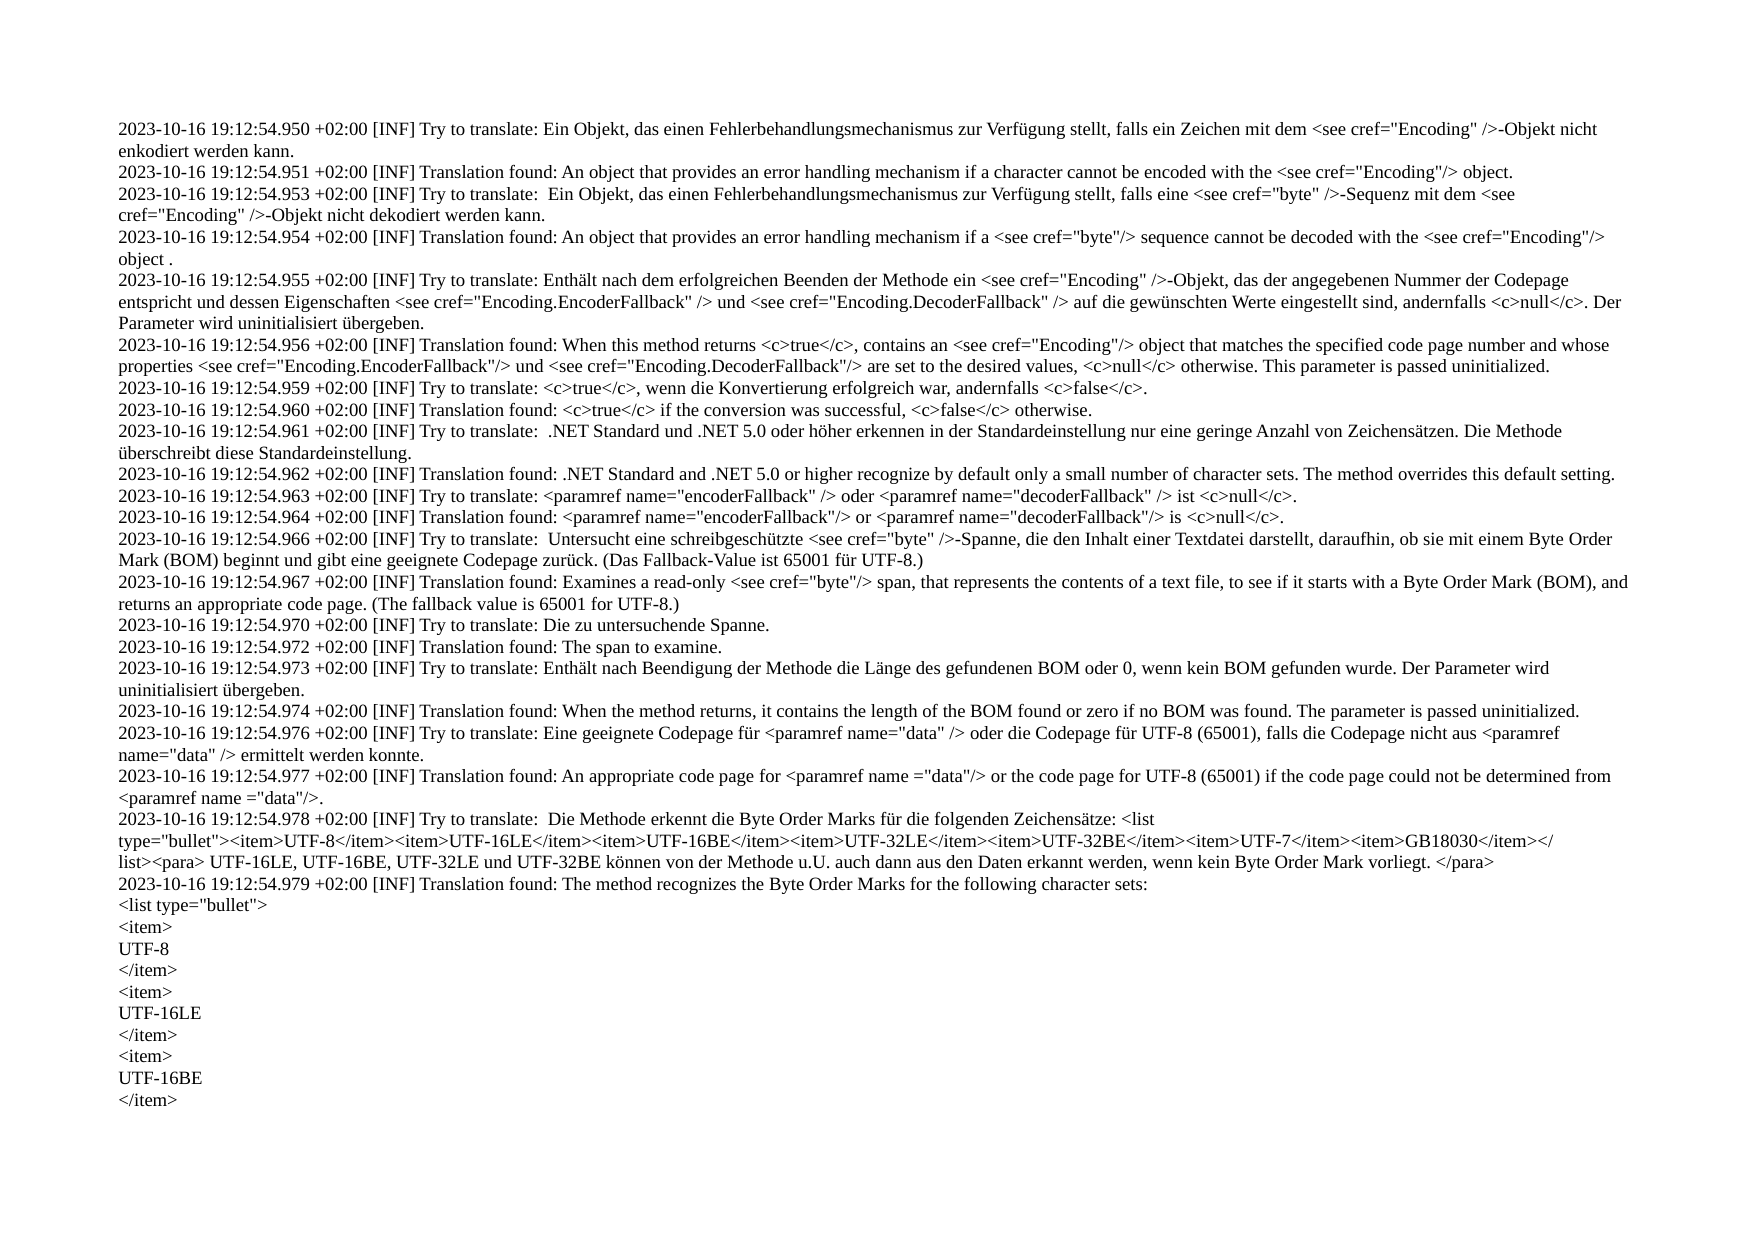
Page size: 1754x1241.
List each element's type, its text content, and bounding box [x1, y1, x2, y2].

text 2023-10-16 19:12:54.950 +02:00 [INF] Try to translate: Ein Objekt, das einen Fehlerbehandlungsmechanismus zur Verfügung stellt, falls ein Zeichen mit dem <see cref="Encoding" />-Objekt nicht enkodiert werden kann. [118, 118, 1636, 161]
text 2023-10-16 19:12:54.978 +02:00 [INF] Try to translate: Die Methode erkennt die Byte Order Marks für die folgenden Zeichensätze: <list type="bullet"><item>UTF-8</item><item>UTF-16LE</item><item>UTF-16BE</item><item>UTF-32LE</item><item>UTF-32BE</item><item>UTF-7</item><item>GB18030</item></list><para> UTF-16LE, UTF-16BE, UTF-32LE und UTF-32BE können von der Methode u.U. auch dann aus den Daten erkannt werden, wenn kein Byte Order Mark vorliegt. </para> [118, 808, 1636, 873]
text 2023-10-16 19:12:54.962 +02:00 [INF] Translation found: .NET Standard and .NET 5.0 or higher recognize by default only a small number of character sets. The method overrides this default setting. [118, 463, 1636, 485]
text 2023-10-16 19:12:54.970 +02:00 [INF] Try to translate: Die zu untersuchende Spanne. [118, 614, 1636, 636]
text 2023-10-16 19:12:54.961 +02:00 [INF] Try to translate: .NET Standard und .NET 5.0 oder höher erkennen in der Standardeinstellung nur eine geringe Anzahl von Zeichensätzen. Die Methode überschreibt diese Standardeinstellung. [118, 420, 1636, 463]
text 2023-10-16 19:12:54.974 +02:00 [INF] Translation found: When the method returns, it contains the length of the BOM found or zero if no BOM was found. The parameter is passed uninitialized. [118, 700, 1636, 722]
text 2023-10-16 19:12:54.973 +02:00 [INF] Try to translate: Enthält nach Beendigung der Methode die Länge des gefundenen BOM oder 0, wenn kein BOM gefunden wurde. Der Parameter wird uninitialisiert übergeben. [118, 657, 1636, 700]
text 2023-10-16 19:12:54.967 +02:00 [INF] Translation found: Examines a read-only <see cref="byte"/> span, that represents the contents of a text file, to see if it starts with a Byte Order Mark (BOM), and returns an appropriate code page. (The fallback value is 65001 for UTF-8.) [118, 571, 1636, 614]
text 2023-10-16 19:12:54.955 +02:00 [INF] Try to translate: Enthält nach dem erfolgreichen Beenden der Methode ein <see cref="Encoding" />-Objekt, das der angegebenen Nummer der Codepage entspricht und dessen Eigenschaften <see cref="Encoding.EncoderFallback" /> und <see cref="Encoding.DecoderFallback" /> auf die gewünschten Werte eingestellt sind, andernfalls <c>null</c>. Der Parameter wird uninitialisiert übergeben. [118, 269, 1636, 334]
text 2023-10-16 19:12:54.959 +02:00 [INF] Try to translate: <c>true</c>, wenn die Konvertierung erfolgreich war, andernfalls <c>false</c>. [118, 377, 1636, 398]
text 2023-10-16 19:12:54.977 +02:00 [INF] Translation found: An appropriate code page for <paramref name ="data"/> or the code page for UTF-8 (65001) if the code page could not be determined from <paramref name ="data"/>. [118, 765, 1636, 808]
text 2023-10-16 19:12:54.956 +02:00 [INF] Translation found: When this method returns <c>true</c>, contains an <see cref="Encoding"/> object that matches the specified code page number and whose properties <see cref="Encoding.EncoderFallback"/> und <see cref="Encoding.DecoderFallback"/> are set to the desired values, <c>null</c> otherwise. This parameter is passed uninitialized. [118, 334, 1636, 377]
text 2023-10-16 19:12:54.964 +02:00 [INF] Translation found: <paramref name="encoderFallback"/> or <paramref name="decoderFallback"/> is <c>null</c>. [118, 506, 1636, 528]
text 2023-10-16 19:12:54.963 +02:00 [INF] Try to translate: <paramref name="encoderFallback" /> oder <paramref name="decoderFallback" /> ist <c>null</c>. [118, 485, 1636, 506]
text 2023-10-16 19:12:54.976 +02:00 [INF] Try to translate: Eine geeignete Codepage für <paramref name="data" /> oder die Codepage für UTF-8 (65001), falls die Codepage nicht aus <paramref name="data" /> ermittelt werden konnte. [118, 722, 1636, 765]
text 2023-10-16 19:12:54.953 +02:00 [INF] Try to translate: Ein Objekt, das einen Fehlerbehandlungsmechanismus zur Verfügung stellt, falls eine <see cref="byte" />-Sequenz mit dem <see cref="Encoding" />-Objekt nicht dekodiert werden kann. [118, 183, 1636, 226]
text 2023-10-16 19:12:54.966 +02:00 [INF] Try to translate: Untersucht eine schreibgeschützte <see cref="byte" />-Spanne, die den Inhalt einer Textdatei darstellt, daraufhin, ob sie mit einem Byte Order Mark (BOM) beginnt und gibt eine geeignete Codepage zurück. (Das Fallback-Value ist 65001 für UTF-8.) [118, 528, 1636, 571]
text 2023-10-16 19:12:54.979 +02:00 [INF] Translation found: The method recognizes the Byte Order Marks for the following character sets: <list type="bullet"> <item> UTF-8 </item> <item> UTF-16LE </item> <item> UTF-16BE </item> [118, 873, 1636, 1110]
text 2023-10-16 19:12:54.972 +02:00 [INF] Translation found: The span to examine. [118, 636, 1636, 657]
text 2023-10-16 19:12:54.954 +02:00 [INF] Translation found: An object that provides an error handling mechanism if a <see cref="byte"/> sequence cannot be decoded with the <see cref="Encoding"/> object . [118, 226, 1636, 269]
text 2023-10-16 19:12:54.960 +02:00 [INF] Translation found: <c>true</c> if the conversion was successful, <c>false</c> otherwise. [118, 398, 1636, 420]
text 2023-10-16 19:12:54.951 +02:00 [INF] Translation found: An object that provides an error handling mechanism if a character cannot be encoded with the <see cref="Encoding"/> object. [118, 161, 1636, 183]
